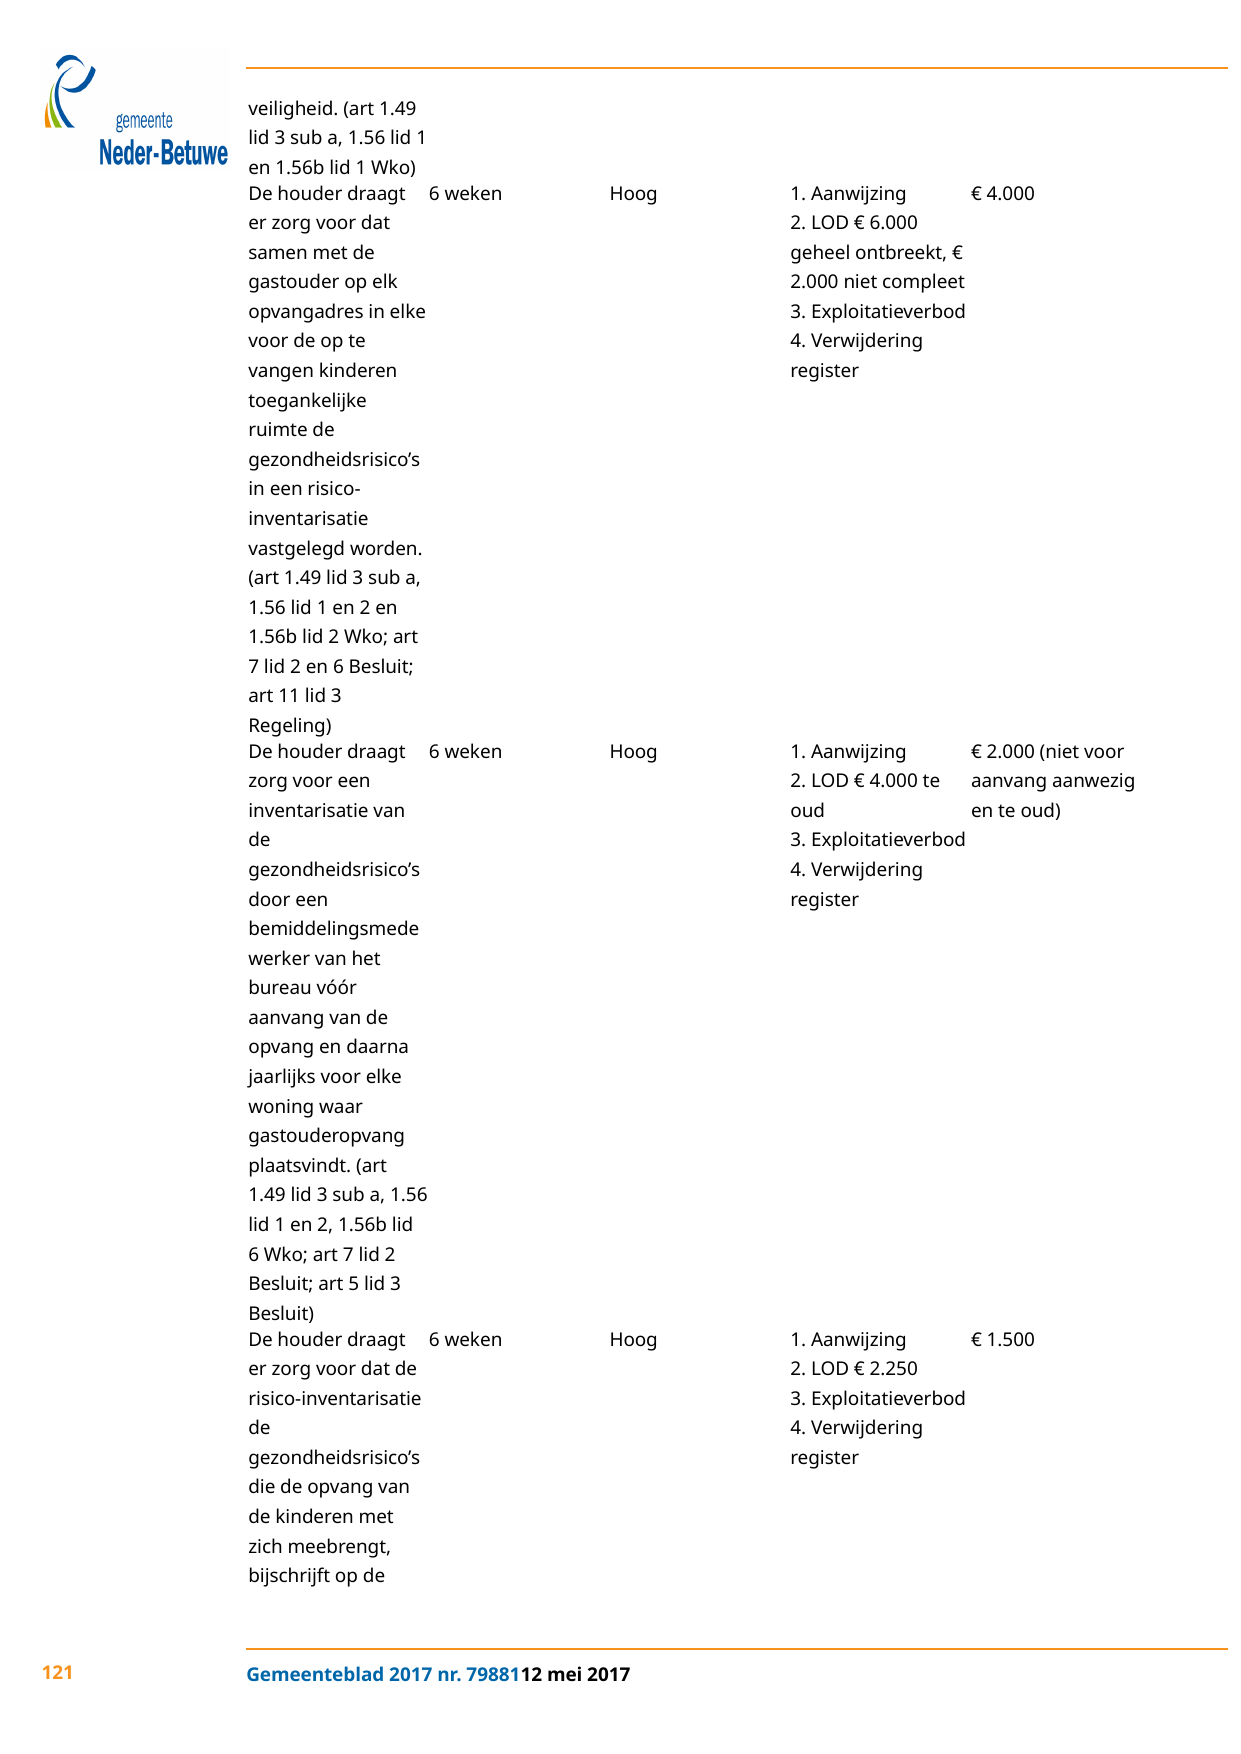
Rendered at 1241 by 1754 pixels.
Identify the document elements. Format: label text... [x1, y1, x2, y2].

table_cell [971, 95, 1152, 180]
table_cell € 2.000 (niet voor aanvang aanwezig en te oud) [971, 738, 1152, 1326]
table_cell De houder draagt er zorg voor dat samen met de gastouder op elk opvangadres in elke voor de op te vangen kinderen toegankelijke ruimte de gezondheidsrisico’s in een risico-inventarisatie vastgelegd worden. (art 1.49 lid 3 sub a, 1.56 lid 1 en 2 en 1.56b lid 2 Wko; art 7 lid 2 en 6 Besluit; art 11 lid 3 Regeling) [248, 180, 429, 738]
table_cell [429, 95, 609, 180]
table_cell 1. Aanwijzing 2. LOD € 2.250 3. Exploitatieverbod 4. Verwijdering register [790, 1326, 971, 1588]
table_cell De houder draagt er zorg voor dat de risico-inventarisatie de gezondheidsrisico’s die de opvang van de kinderen met zich meebrengt, bijschrijft op de [248, 1326, 429, 1588]
table_cell 6 weken [429, 738, 609, 1326]
table_cell € 4.000 [971, 180, 1152, 738]
table_cell 1. Aanwijzing 2. LOD € 4.000 te oud 3. Exploitatieverbod 4. Verwijdering register [790, 738, 971, 1326]
table_cell De houder draagt zorg voor een inventarisatie van de gezondheidsrisico’s door een bemiddelingsmedewerker van het bureau vóór aanvang van de opvang en daarna jaarlijks voor elke woning waar gastouderopvang plaatsvindt. (art 1.49 lid 3 sub a, 1.56 lid 1 en 2, 1.56b lid 6 Wko; art 7 lid 2 Besluit; art 5 lid 3 Besluit) [248, 738, 429, 1326]
table_cell € 1.500 [971, 1326, 1152, 1588]
picture [41, 47, 231, 172]
table_cell veiligheid. (art 1.49 lid 3 sub a, 1.56 lid 1 en 1.56b lid 1 Wko) [248, 95, 429, 180]
table_cell 6 weken [429, 180, 609, 738]
table_cell [790, 95, 971, 180]
table_cell [609, 95, 790, 180]
table_cell Hoog [609, 1326, 790, 1588]
table_cell Hoog [609, 738, 790, 1326]
table_cell 1. Aanwijzing 2. LOD € 6.000 geheel ontbreekt, € 2.000 niet compleet 3. Exploitatieverbod 4. Verwijdering register [790, 180, 971, 738]
table_cell Hoog [609, 180, 790, 738]
table_cell 6 weken [429, 1326, 609, 1588]
